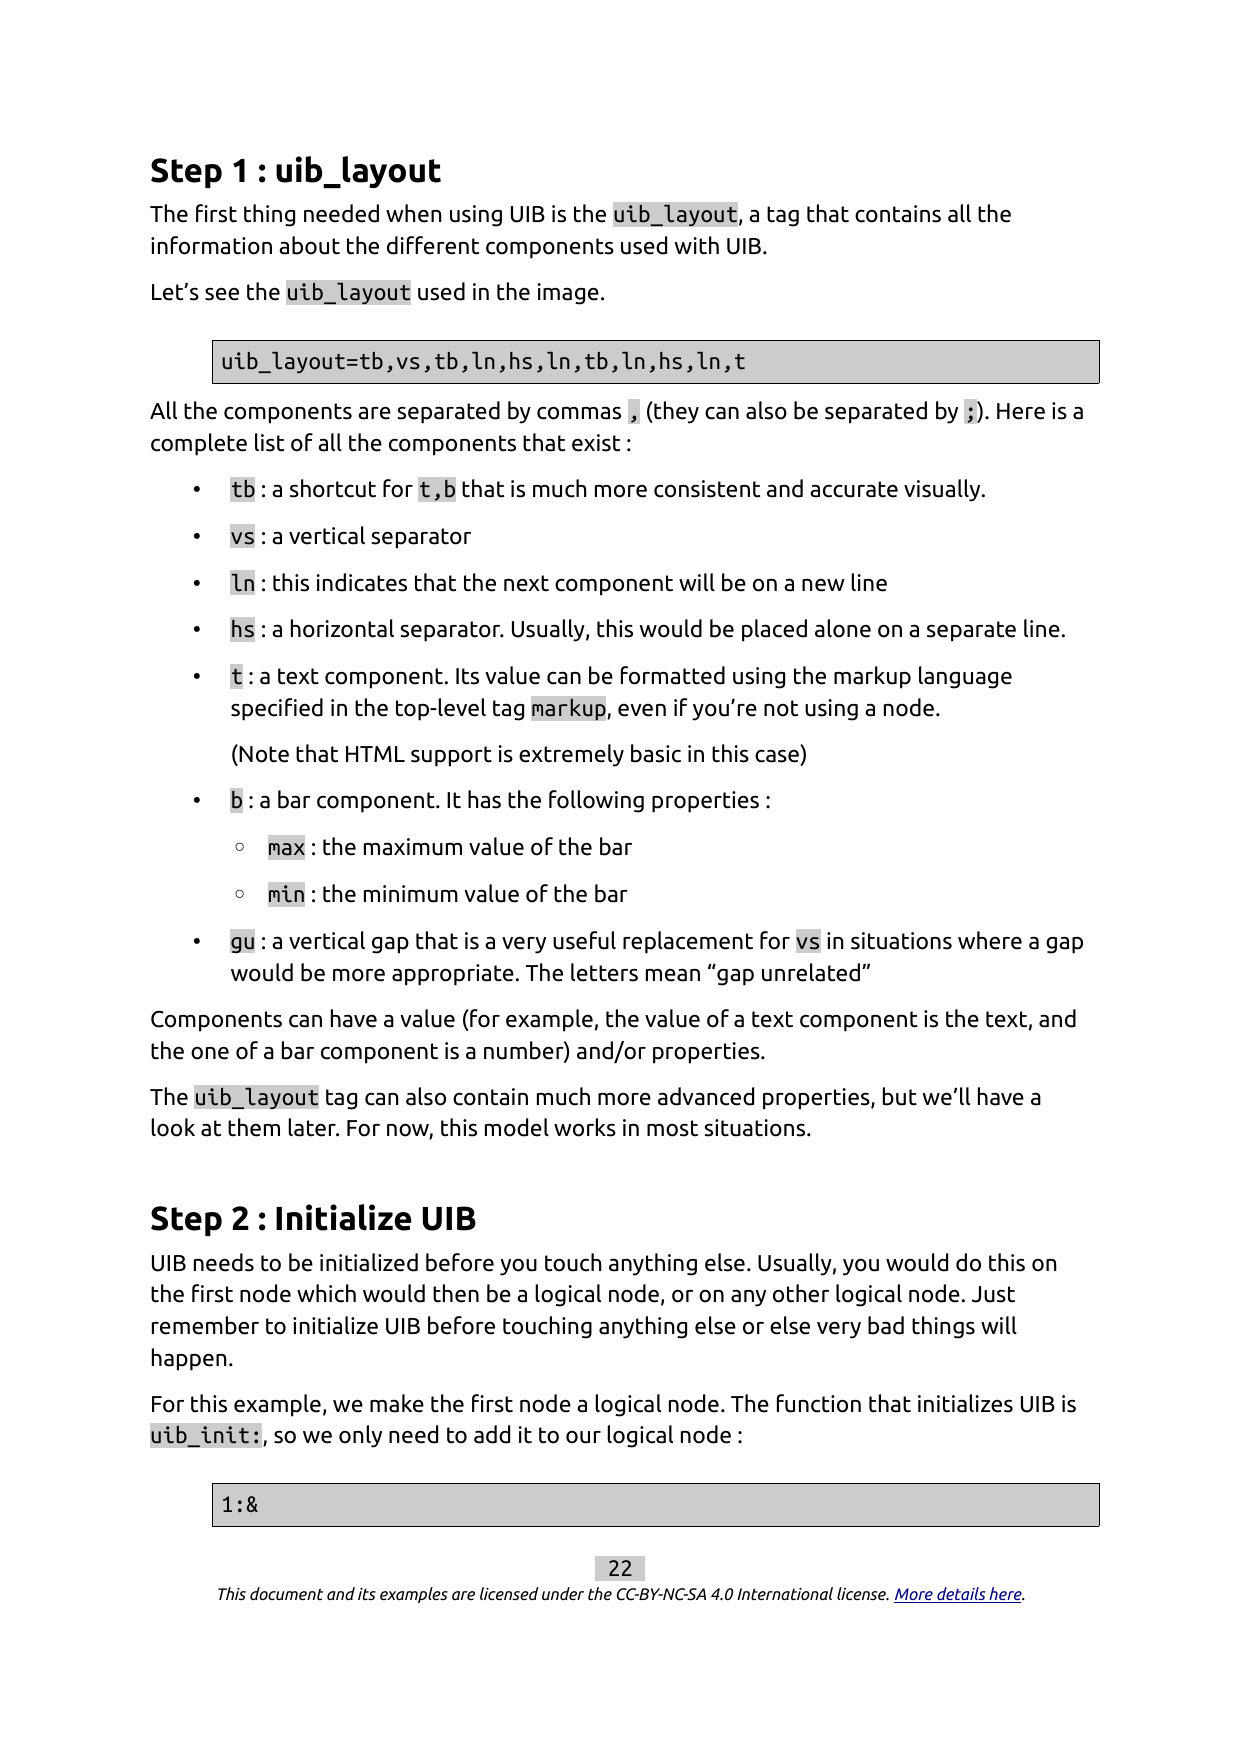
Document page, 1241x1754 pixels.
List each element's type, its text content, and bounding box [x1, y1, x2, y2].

list ln : this indicates that the next component will be on a new line [193, 569, 1090, 596]
list vs : a vertical separator [193, 522, 1090, 549]
text Components can have a value (for example, the value of a text component is the text, and the one of a bar component is a number) and/or properties. [150, 1006, 1090, 1063]
list t : a text component. Its value can be formatted using the markup language specified in the top-level tag markup, even if you’re not using a node. [193, 663, 1090, 721]
text UIB needs to be initialized before you touch anything else. Usually, you would do this on the first node which would then be a logical node, or on any other logical node. Just remember to initialize UIB before touching anything else or else very bad things will happen. [150, 1249, 1090, 1370]
text uib_layout=tb,vs,tb,ln,hs,ln,tb,ln,hs,ln,t [213, 341, 1099, 383]
list gu : a vertical gap that is a very useful replacement for vs in situations where a gap would be more appropriate. The letters mean “gap unrelated” [193, 927, 1090, 986]
list hs : a horizontal separator. Usually, this would be placed alone on a separate line. [193, 616, 1090, 643]
text All the components are separated by commas , (they can also be separated by ;). Here is a complete list of all the components that exist : [150, 398, 1090, 456]
text 1:& [213, 1484, 1099, 1526]
text Let’s see the uib_layout used in the image. [150, 278, 1090, 305]
subtitle Step 2 : Initialize UIB [150, 1198, 1090, 1237]
list (Note that HTML support is extremely basic in this case) [193, 741, 1090, 767]
text The first thing needed when using UIB is the uib_layout, a tag that contains all the information about the different components used with UIB. [150, 201, 1090, 259]
list max : the maximum value of the bar [230, 834, 1090, 861]
list tb : a shortcut for t,b that is much more consistent and accurate visually. [193, 476, 1090, 502]
list b : a bar component. It has the following properties : [193, 787, 1090, 814]
subtitle Step 1 : uib_layout [150, 150, 1090, 188]
list min : the minimum value of the bar [230, 881, 1090, 907]
text For this example, we make the first node a logical node. The function that initializes UIB is uib_init:, so we only need to add it to our logical node : [150, 1390, 1090, 1448]
text The uib_layout tag can also contain much more advanced properties, but we’ll have a look at them later. For now, this model works in most situations. [150, 1083, 1090, 1141]
